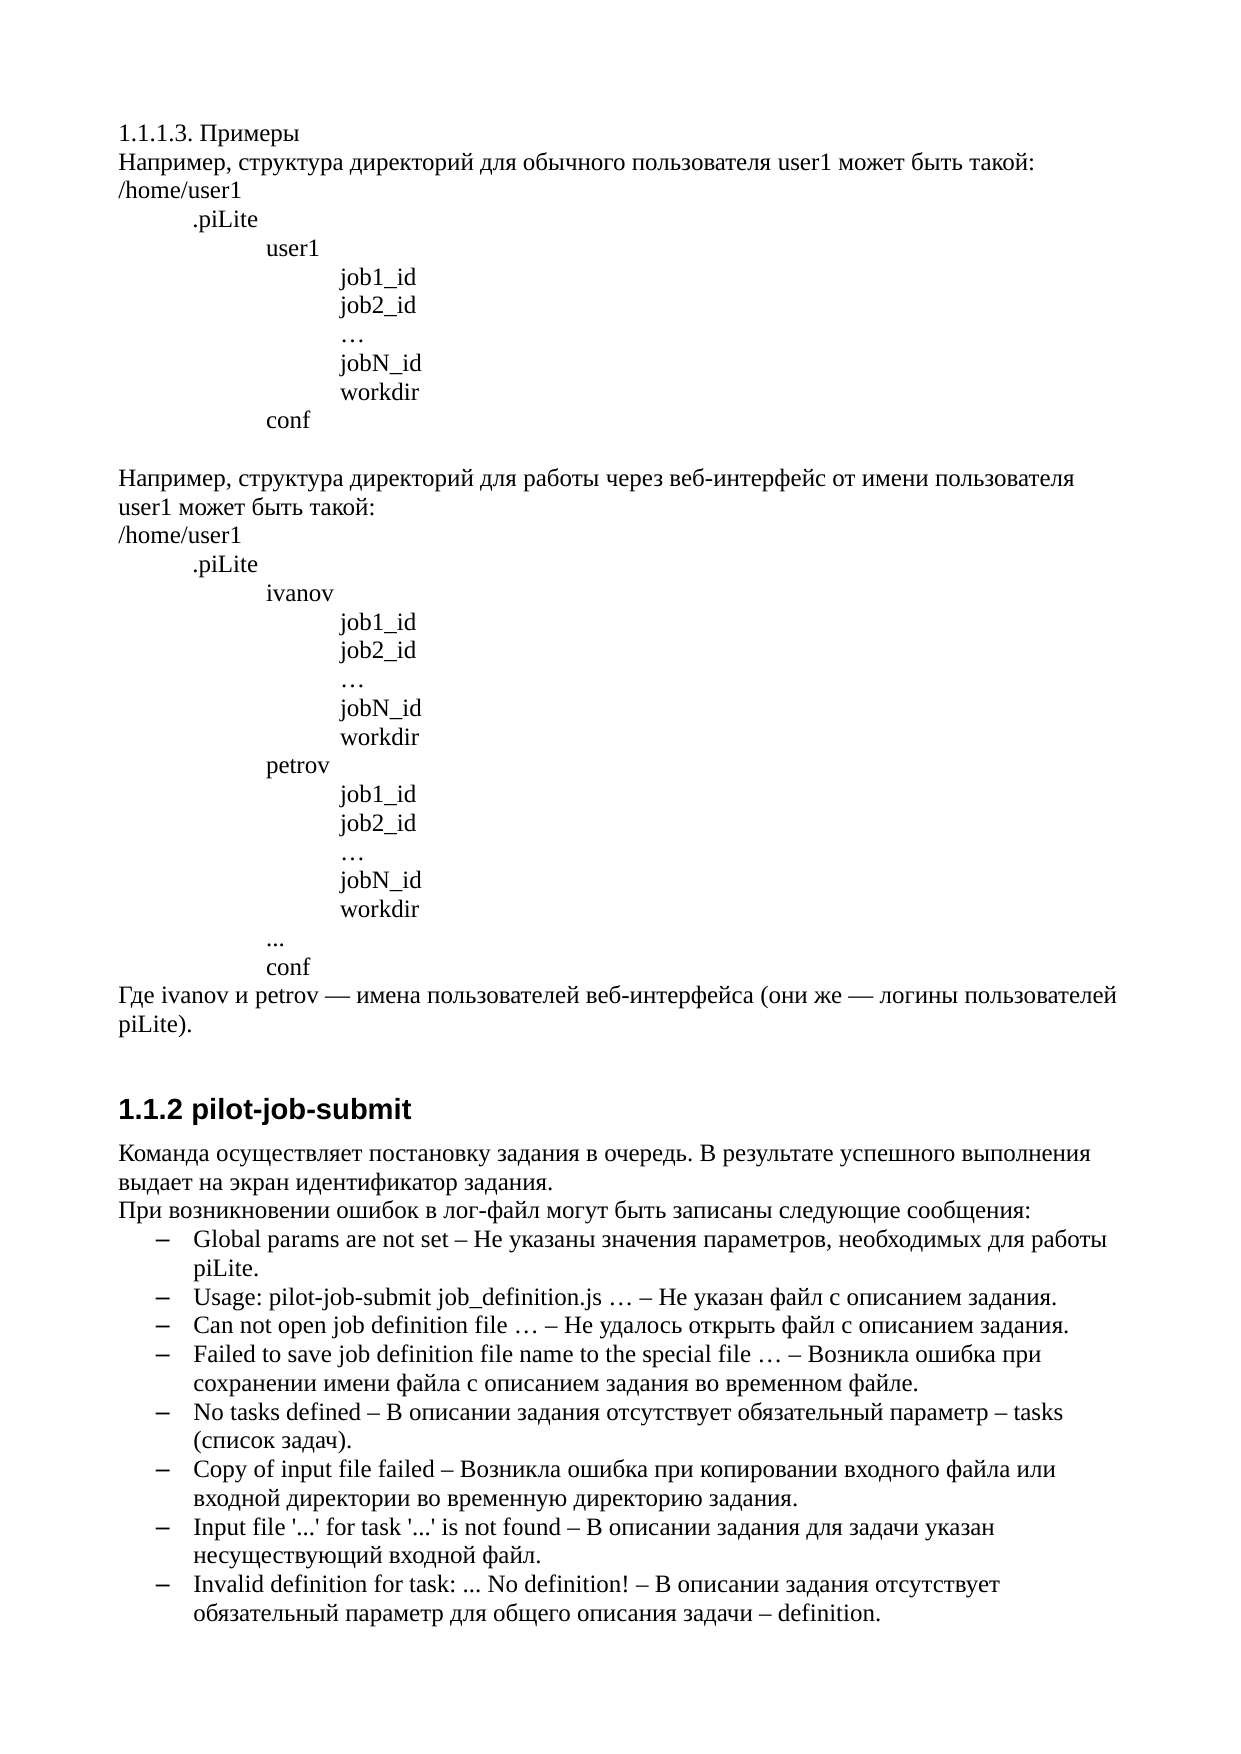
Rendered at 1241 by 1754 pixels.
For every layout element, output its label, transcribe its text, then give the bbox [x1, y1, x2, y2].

text job1_id [118, 262, 1122, 291]
text jobN_id [118, 693, 1122, 722]
text … [118, 664, 1122, 693]
list Input file '...' for task '...' is not found – В описании задания для задачи указан несуществующий входной файл. [156, 1512, 1122, 1569]
list No tasks defined – В описании задания отсутствует обязательный параметр – tasks (список задач). [156, 1397, 1122, 1454]
text job2_id [118, 808, 1122, 837]
text conf [118, 406, 1122, 434]
subtitle 1.1.2 pilot-job-submit [118, 1092, 1122, 1125]
text Например, структура директорий для работы через веб-интерфейс от имени пользователя user1 может быть такой: [118, 463, 1122, 521]
list Invalid definition for task: ... No definition! – В описании задания отсутствует обязательный параметр для общего описания задачи – definition. [156, 1569, 1122, 1627]
text … [118, 837, 1122, 866]
text .piLite [118, 549, 1122, 578]
text … [118, 319, 1122, 348]
text job2_id [118, 636, 1122, 664]
text conf [118, 952, 1122, 981]
text /home/user1 [118, 521, 1122, 549]
text ... [118, 923, 1122, 952]
text Где ivanov и petrov — имена пользователей веб-интерфейса (они же — логины пользователей piLite). [118, 981, 1122, 1038]
list Failed to save job definition file name to the special file … – Возникла ошибка при сохранении имени файла с описанием задания во временном файле. [156, 1339, 1122, 1397]
text workdir [118, 377, 1122, 406]
text jobN_id [118, 348, 1122, 377]
text .piLite [118, 204, 1122, 233]
text job2_id [118, 291, 1122, 319]
text При возникновении ошибок в лог-файл могут быть записаны следующие сообщения: [118, 1195, 1122, 1224]
list Can not open job definition file … – Не удалось открыть файл с описанием задания. [156, 1310, 1122, 1339]
text workdir [118, 894, 1122, 923]
list Usage: pilot-job-submit job_definition.js … – Не указан файл с описанием задания. [156, 1282, 1122, 1310]
text job1_id [118, 779, 1122, 808]
text job1_id [118, 607, 1122, 636]
text Команда осуществляет постановку задания в очередь. В результате успешного выполнения выдает на экран идентификатор задания. [118, 1138, 1122, 1195]
text /home/user1 [118, 176, 1122, 204]
text workdir [118, 722, 1122, 751]
list Global params are not set – Не указаны значения параметров, необходимых для работы piLite. [156, 1224, 1122, 1282]
text Например, структура директорий для обычного пользователя user1 может быть такой: [118, 147, 1122, 176]
text 1.1.1.3. Примеры [118, 118, 1122, 147]
text user1 [118, 233, 1122, 262]
text jobN_id [118, 866, 1122, 894]
list Copy of input file failed – Возникла ошибка при копировании входного файла или входной директории во временную директорию задания. [156, 1454, 1122, 1512]
text ivanov [118, 578, 1122, 607]
text petrov [118, 751, 1122, 779]
